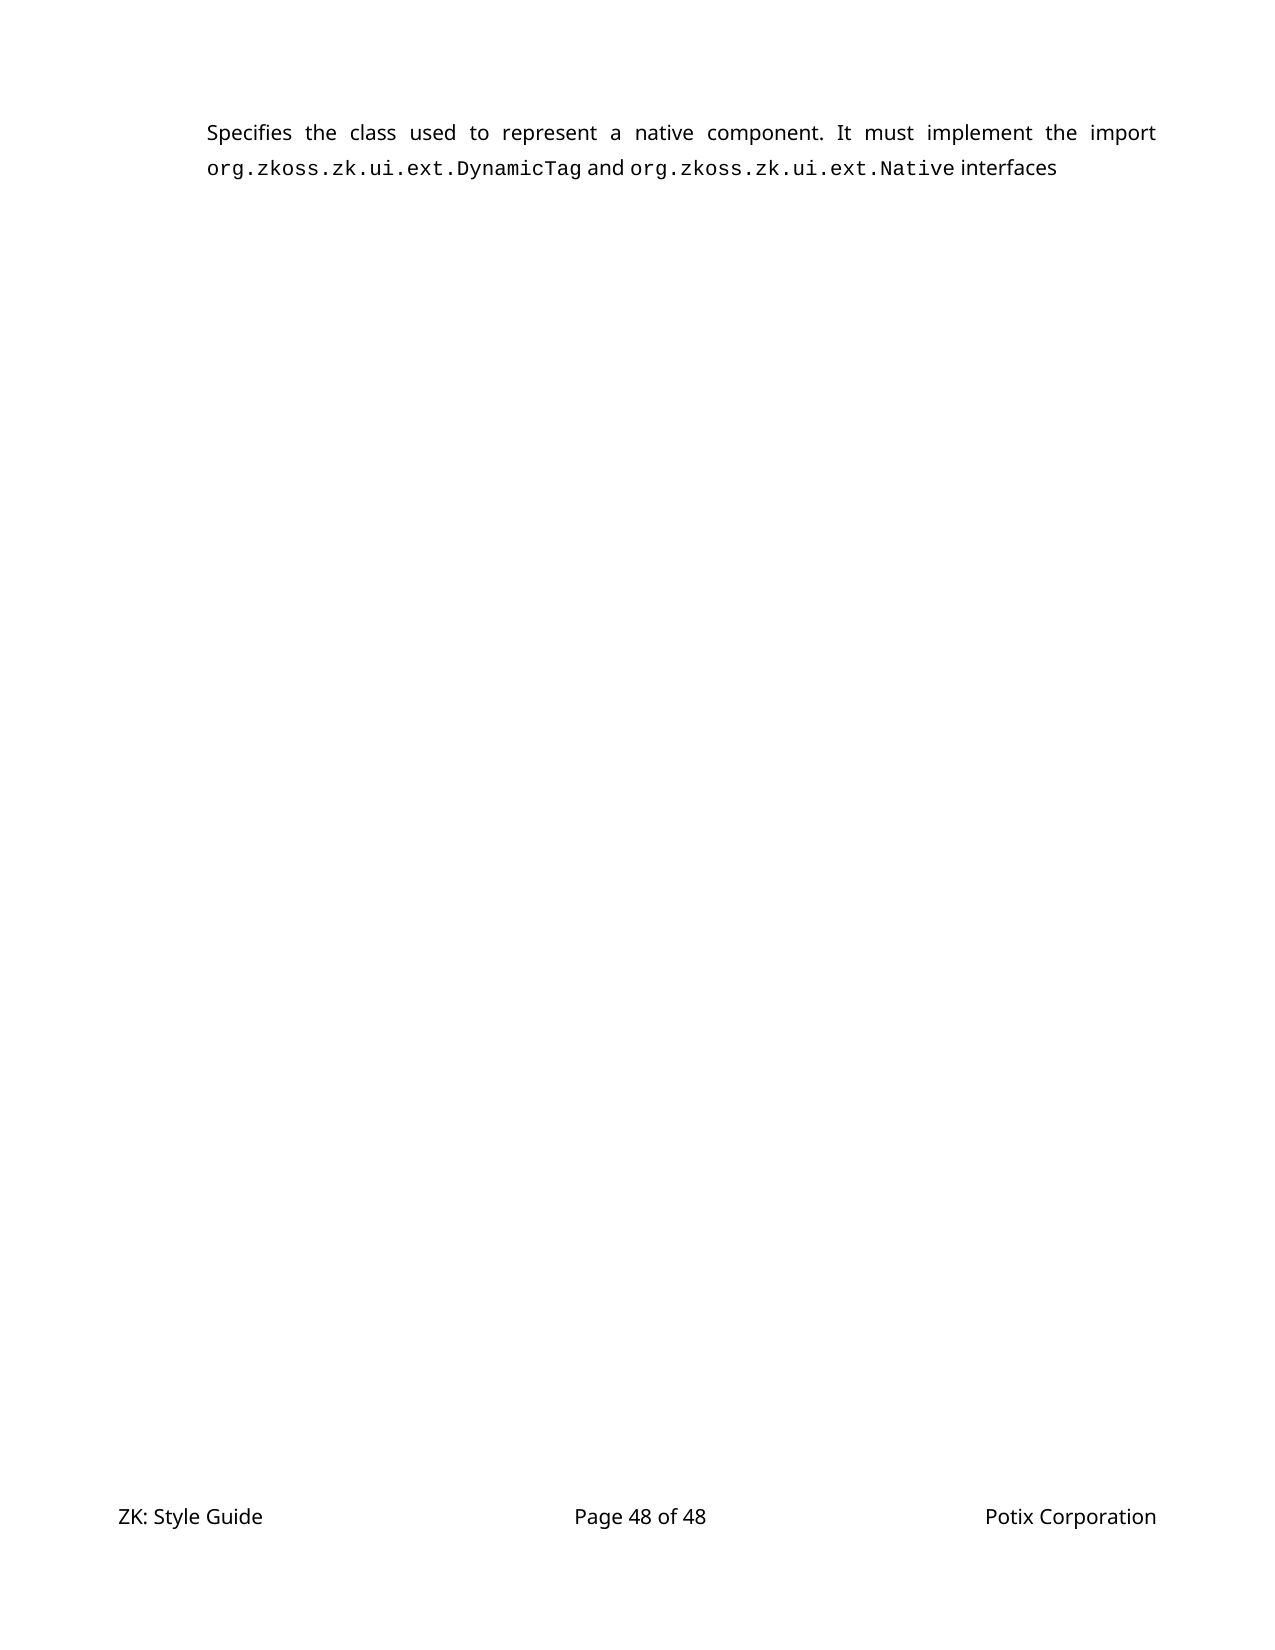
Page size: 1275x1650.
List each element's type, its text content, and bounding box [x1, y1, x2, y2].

text Specifies the class used to represent a native component. It must implement the import org.zkoss.zk.ui.ext.DynamicTag and org.zkoss.zk.ui.ext.Native interfaces [207, 118, 1157, 182]
